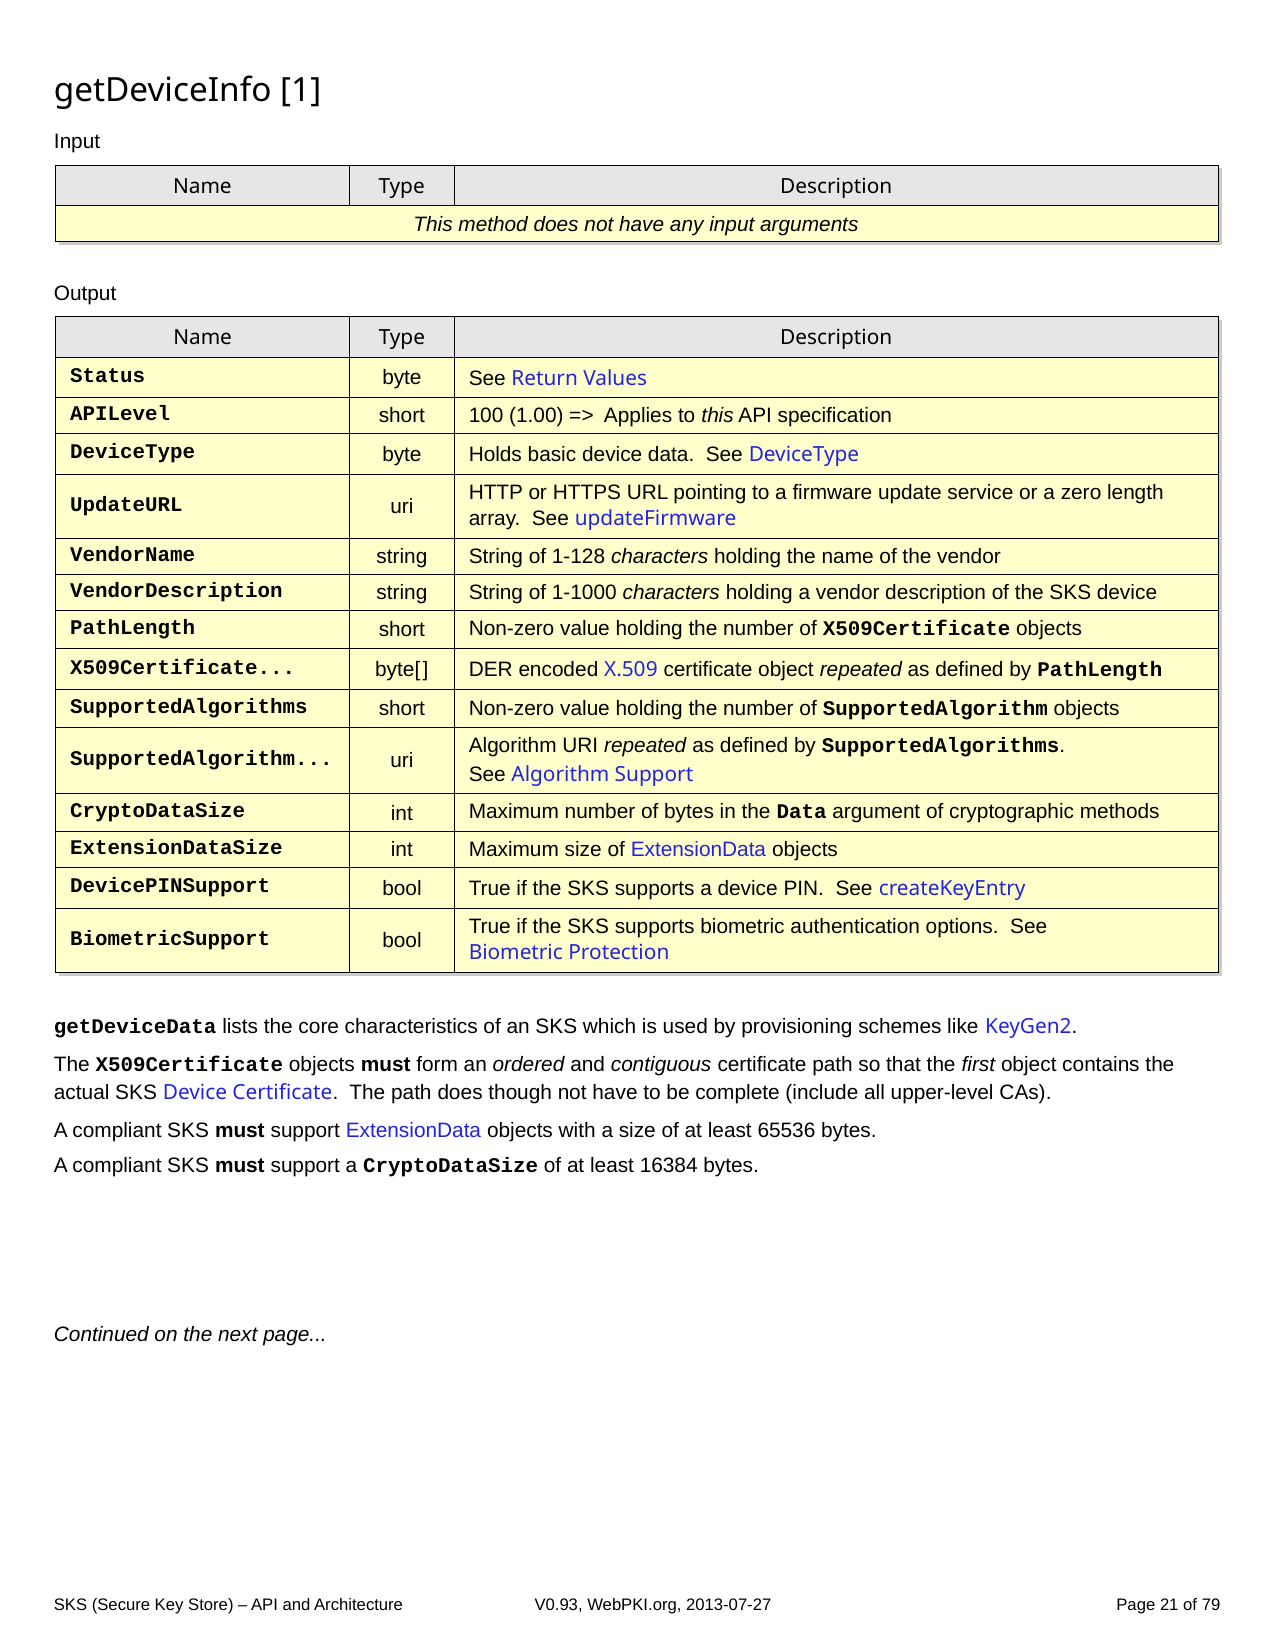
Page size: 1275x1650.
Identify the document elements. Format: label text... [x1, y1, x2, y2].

table_header Type [350, 166, 454, 205]
table_cell Algorithm URI repeated as defined by SupportedAlgorithms. See Algorithm Support [455, 728, 1218, 793]
table_cell APILevel [56, 398, 349, 433]
table_cell UpdateURL [56, 475, 349, 538]
subtitle getDeviceInfo [1] [54, 66, 1221, 111]
table_header Name [56, 166, 349, 205]
table_cell DevicePINSupport [56, 868, 349, 907]
text Input [54, 129, 1221, 153]
table_cell CryptoDataSize [56, 794, 349, 831]
table_cell short [350, 611, 454, 648]
table_cell SupportedAlgorithms [56, 690, 349, 727]
table_cell short [350, 398, 454, 433]
text getDeviceData lists the core characteristics of an SKS which is used by provisioning schemes like KeyGen2. [54, 1011, 1221, 1040]
table_cell Maximum size of ExtensionData objects [455, 832, 1218, 867]
text The X509Certificate objects must form an ordered and contiguous certificate path so that the first object contains the actual SKS Device Certificate. The path does though not have to be complete (include all upper-level CAs). [54, 1052, 1221, 1106]
table_cell int [350, 794, 454, 831]
table_cell True if the SKS supports biometric authentication options. See Biometric Protection [455, 909, 1218, 972]
table_header Type [350, 317, 454, 357]
table_cell DeviceType [56, 434, 349, 473]
table_cell HTTP or HTTPS URL pointing to a firmware update service or a zero length array. See updateFirmware [455, 475, 1218, 538]
table_cell SupportedAlgorithm... [56, 728, 349, 793]
table_cell string [350, 575, 454, 610]
table_cell Maximum number of bytes in the Data argument of cryptographic methods [455, 794, 1218, 831]
table_cell See Return Values [455, 358, 1218, 397]
table_cell int [350, 832, 454, 867]
table_cell VendorDescription [56, 575, 349, 610]
table_cell Status [56, 358, 349, 397]
table_cell This method does not have any input arguments [56, 206, 1218, 241]
table_cell VendorName [56, 539, 349, 574]
table_cell String of 1-1000 characters holding a vendor description of the SKS device [455, 575, 1218, 610]
table_cell bool [350, 868, 454, 907]
table_cell ExtensionDataSize [56, 832, 349, 867]
table_cell byte [350, 434, 454, 473]
text Output [54, 281, 1221, 304]
table_cell 100 (1.00) => Applies to this API specification [455, 398, 1218, 433]
table_cell Holds basic device data. See DeviceType [455, 434, 1218, 473]
table_cell X509Certificate... [56, 649, 349, 689]
table_cell uri [350, 728, 454, 793]
table_header Description [455, 317, 1218, 357]
table_cell short [350, 690, 454, 727]
table_cell uri [350, 475, 454, 538]
table_cell PathLength [56, 611, 349, 648]
table_cell Non-zero value holding the number of X509Certificate objects [455, 611, 1218, 648]
text Continued on the next page... [54, 1322, 1221, 1346]
table_cell byte [350, 358, 454, 397]
table_cell BiometricSupport [56, 909, 349, 972]
table_cell DER encoded X.509 certificate object repeated as defined by PathLength [455, 649, 1218, 689]
table_cell True if the SKS supports a device PIN. See createKeyEntry [455, 868, 1218, 907]
text A compliant SKS must support a CryptoDataSize of at least 16384 bytes. [54, 1153, 1221, 1179]
table_cell byte⁮[ ] [350, 649, 454, 689]
text A compliant SKS must support ExtensionData objects with a size of at least 65536 bytes. [54, 1118, 1221, 1142]
table_header Description [455, 166, 1218, 205]
table_cell String of 1-128 characters holding the name of the vendor [455, 539, 1218, 574]
table_cell string [350, 539, 454, 574]
table_header Name [56, 317, 349, 357]
table_cell bool [350, 909, 454, 972]
table_cell Non-zero value holding the number of SupportedAlgorithm objects [455, 690, 1218, 727]
